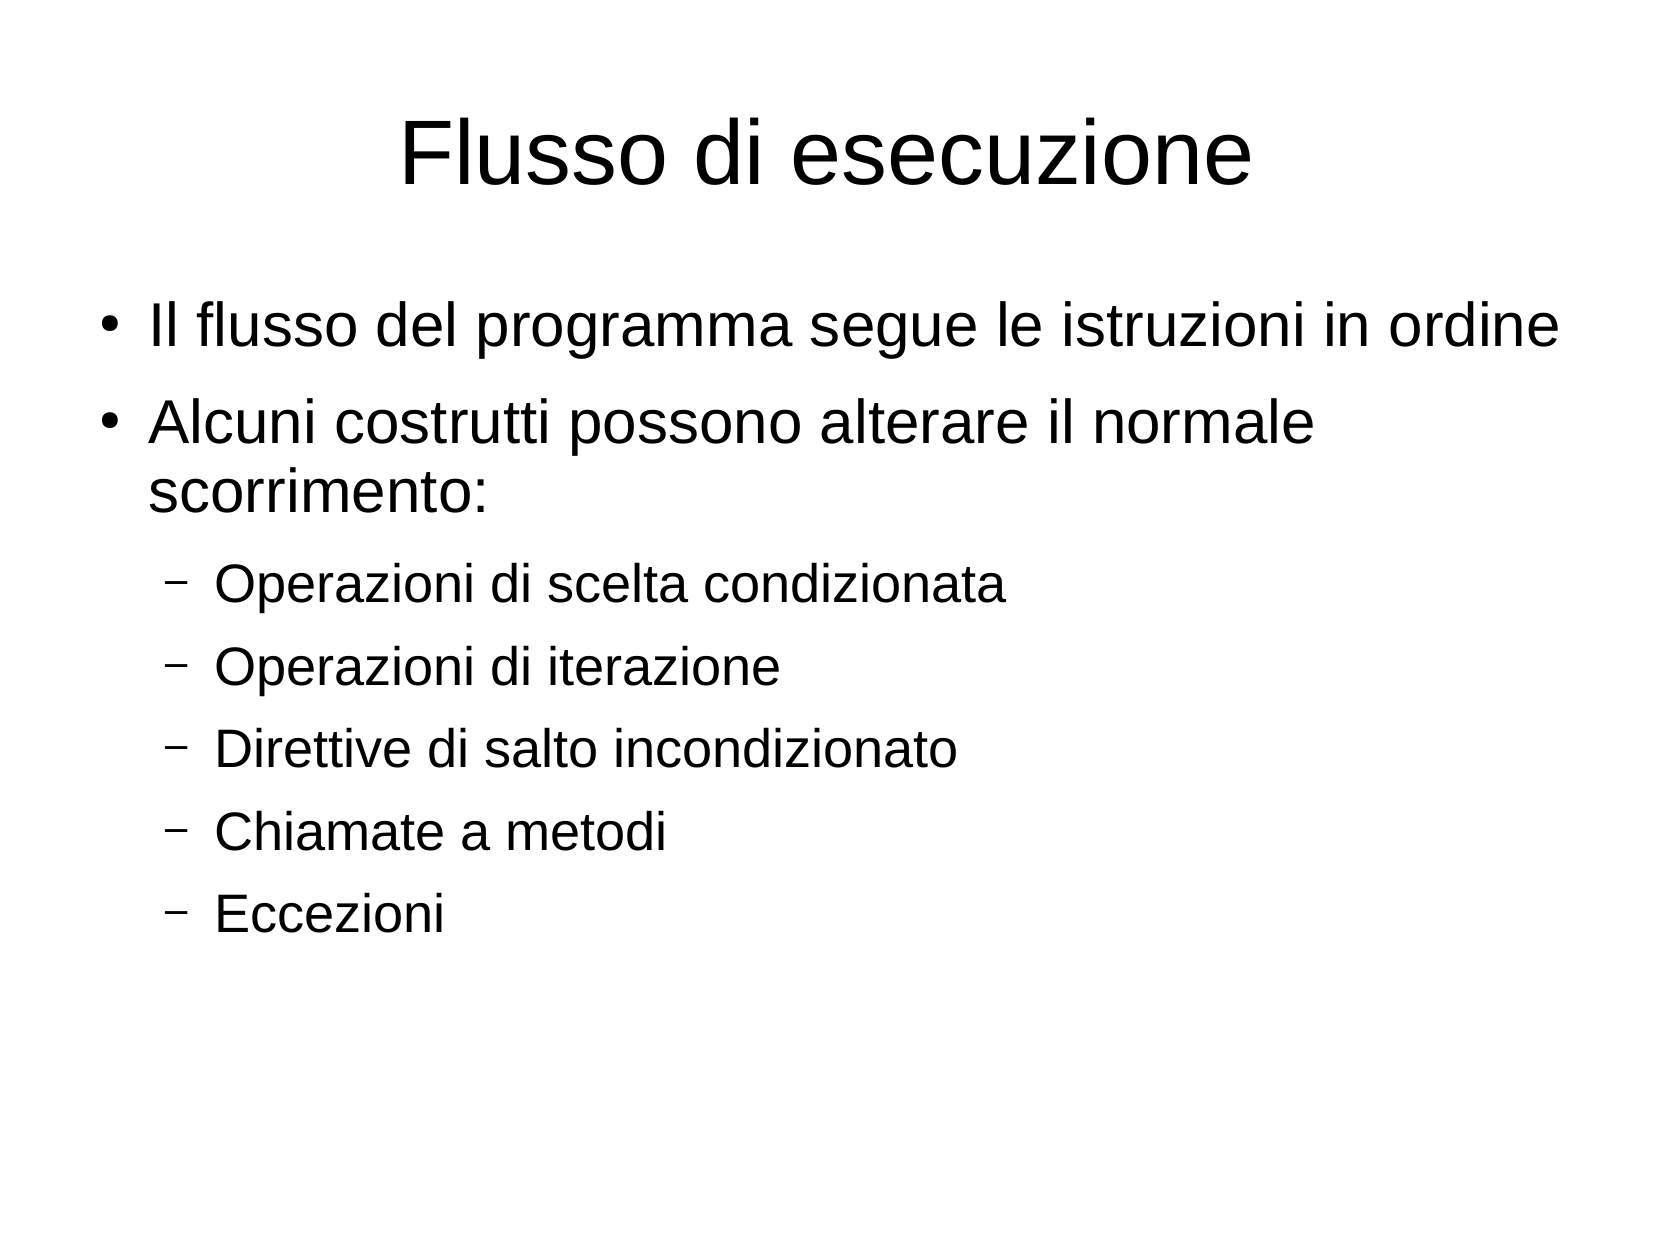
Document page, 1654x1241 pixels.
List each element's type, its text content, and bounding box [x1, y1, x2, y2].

title Flusso di esecuzione [82, 49, 1571, 257]
list Il flusso del programma segue le istruzioni in ordine Alcuni costrutti possono alterare il normale scorrimento: Operazioni di scelta condizionata Operazioni di iterazione Direttive di salto incondizionato Chiamate a metodi Eccezioni [82, 290, 1571, 1010]
